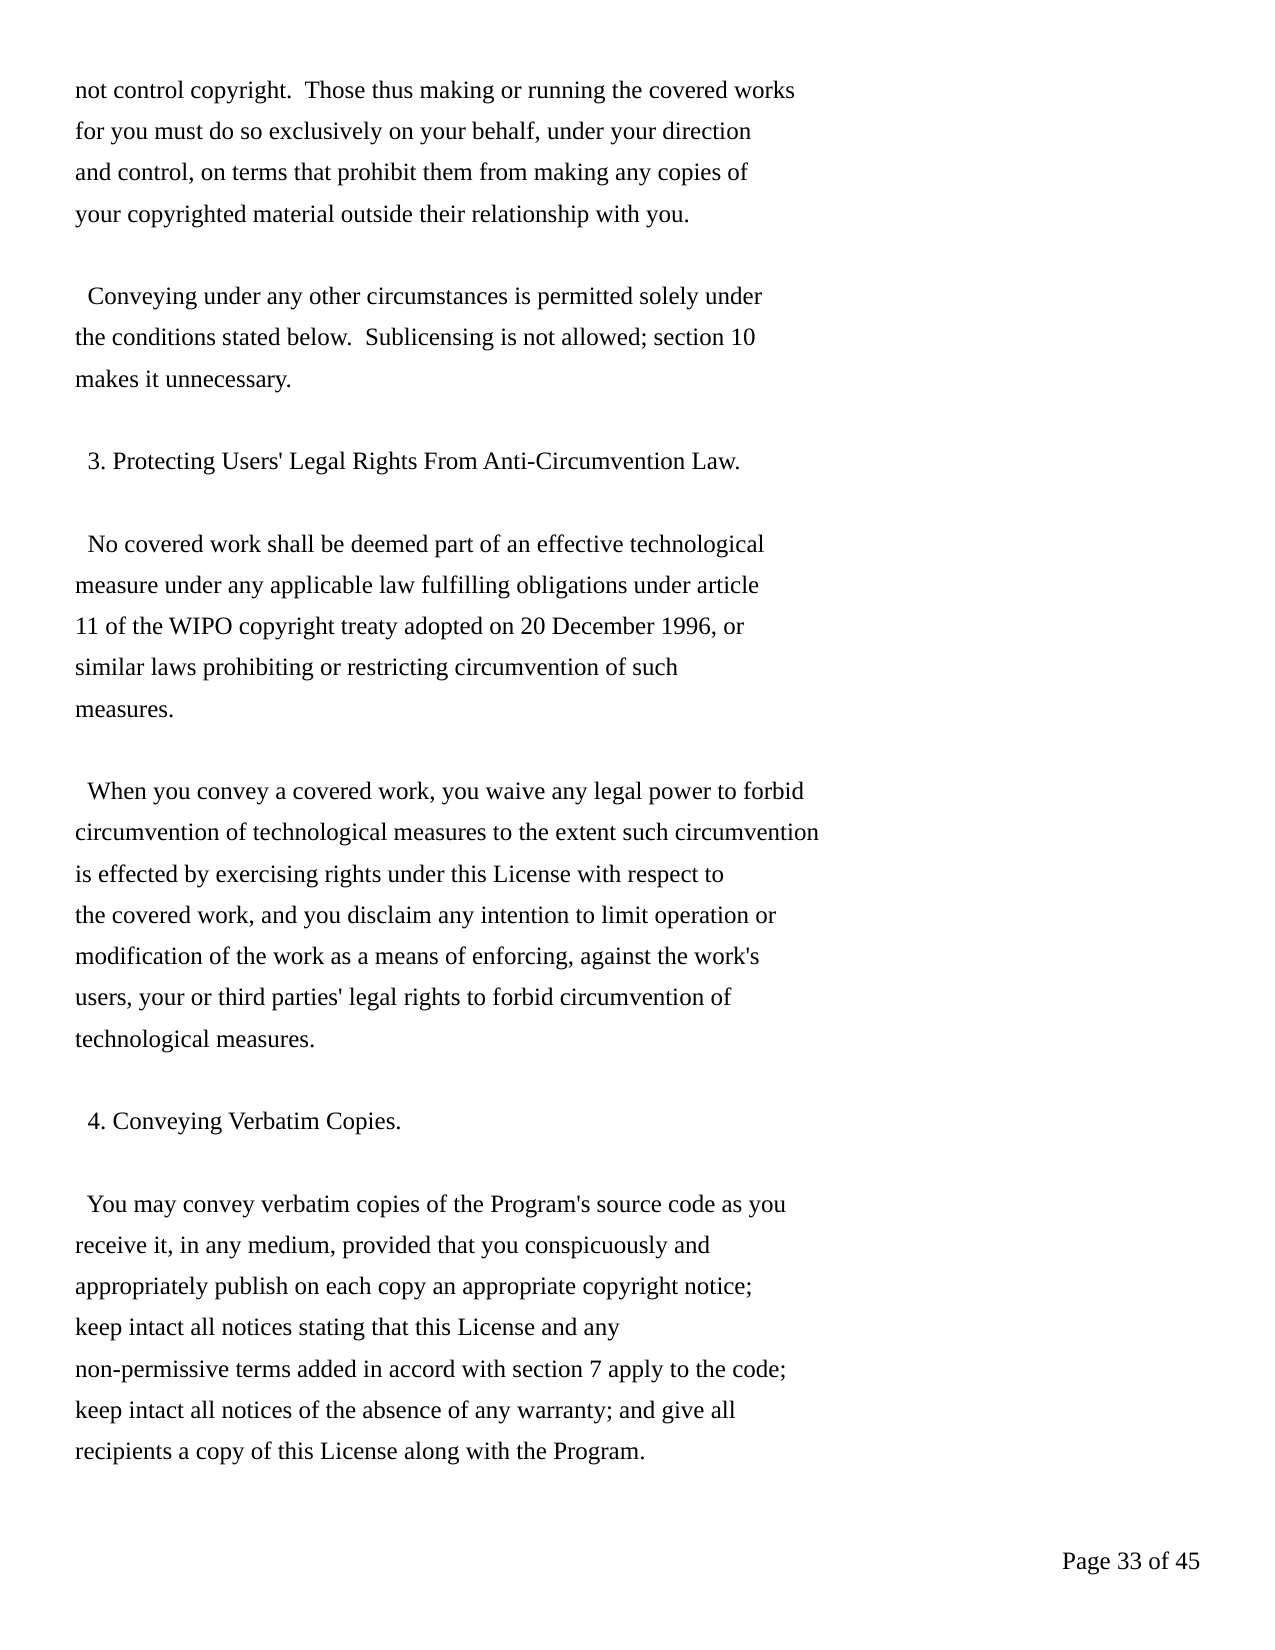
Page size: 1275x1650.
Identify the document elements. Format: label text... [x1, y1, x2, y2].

text makes it unnecessary. [75, 364, 1200, 392]
text circumvention of technological measures to the extent such circumvention [75, 817, 1200, 846]
text 3. Protecting Users' Legal Rights From Anti-Circumvention Law. [75, 446, 1200, 475]
text non-permissive terms added in accord with section 7 apply to the code; [75, 1354, 1200, 1382]
text users, your or third parties' legal rights to forbid circumvention of [75, 982, 1200, 1011]
text your copyrighted material outside their relationship with you. [75, 199, 1200, 227]
text recipients a copy of this License along with the Program. [75, 1436, 1200, 1465]
text 11 of the WIPO copyright treaty adopted on 20 December 1996, or [75, 611, 1200, 640]
text technological measures. [75, 1024, 1200, 1052]
text similar laws prohibiting or restricting circumvention of such [75, 652, 1200, 681]
text and control, on terms that prohibit them from making any copies of [75, 157, 1200, 186]
text the covered work, and you disclaim any intention to limit operation or [75, 900, 1200, 929]
text You may convey verbatim copies of the Program's source code as you [75, 1189, 1200, 1217]
text for you must do so exclusively on your behalf, under your direction [75, 116, 1200, 145]
text is effected by exercising rights under this License with respect to [75, 859, 1200, 887]
text receive it, in any medium, provided that you conspicuously and [75, 1230, 1200, 1259]
text 4. Conveying Verbatim Copies. [75, 1106, 1200, 1135]
text measure under any applicable law fulfilling obligations under article [75, 570, 1200, 599]
text modification of the work as a means of enforcing, against the work's [75, 941, 1200, 970]
text keep intact all notices stating that this License and any [75, 1312, 1200, 1341]
text appropriately publish on each copy an appropriate copyright notice; [75, 1271, 1200, 1300]
text Conveying under any other circumstances is permitted solely under [75, 281, 1200, 310]
text No covered work shall be deemed part of an effective technological [75, 529, 1200, 557]
text When you convey a covered work, you waive any legal power to forbid [75, 776, 1200, 805]
text keep intact all notices of the absence of any warranty; and give all [75, 1395, 1200, 1424]
text not control copyright. Those thus making or running the covered works [75, 75, 1200, 104]
text measures. [75, 694, 1200, 722]
text the conditions stated below. Sublicensing is not allowed; section 10 [75, 322, 1200, 351]
